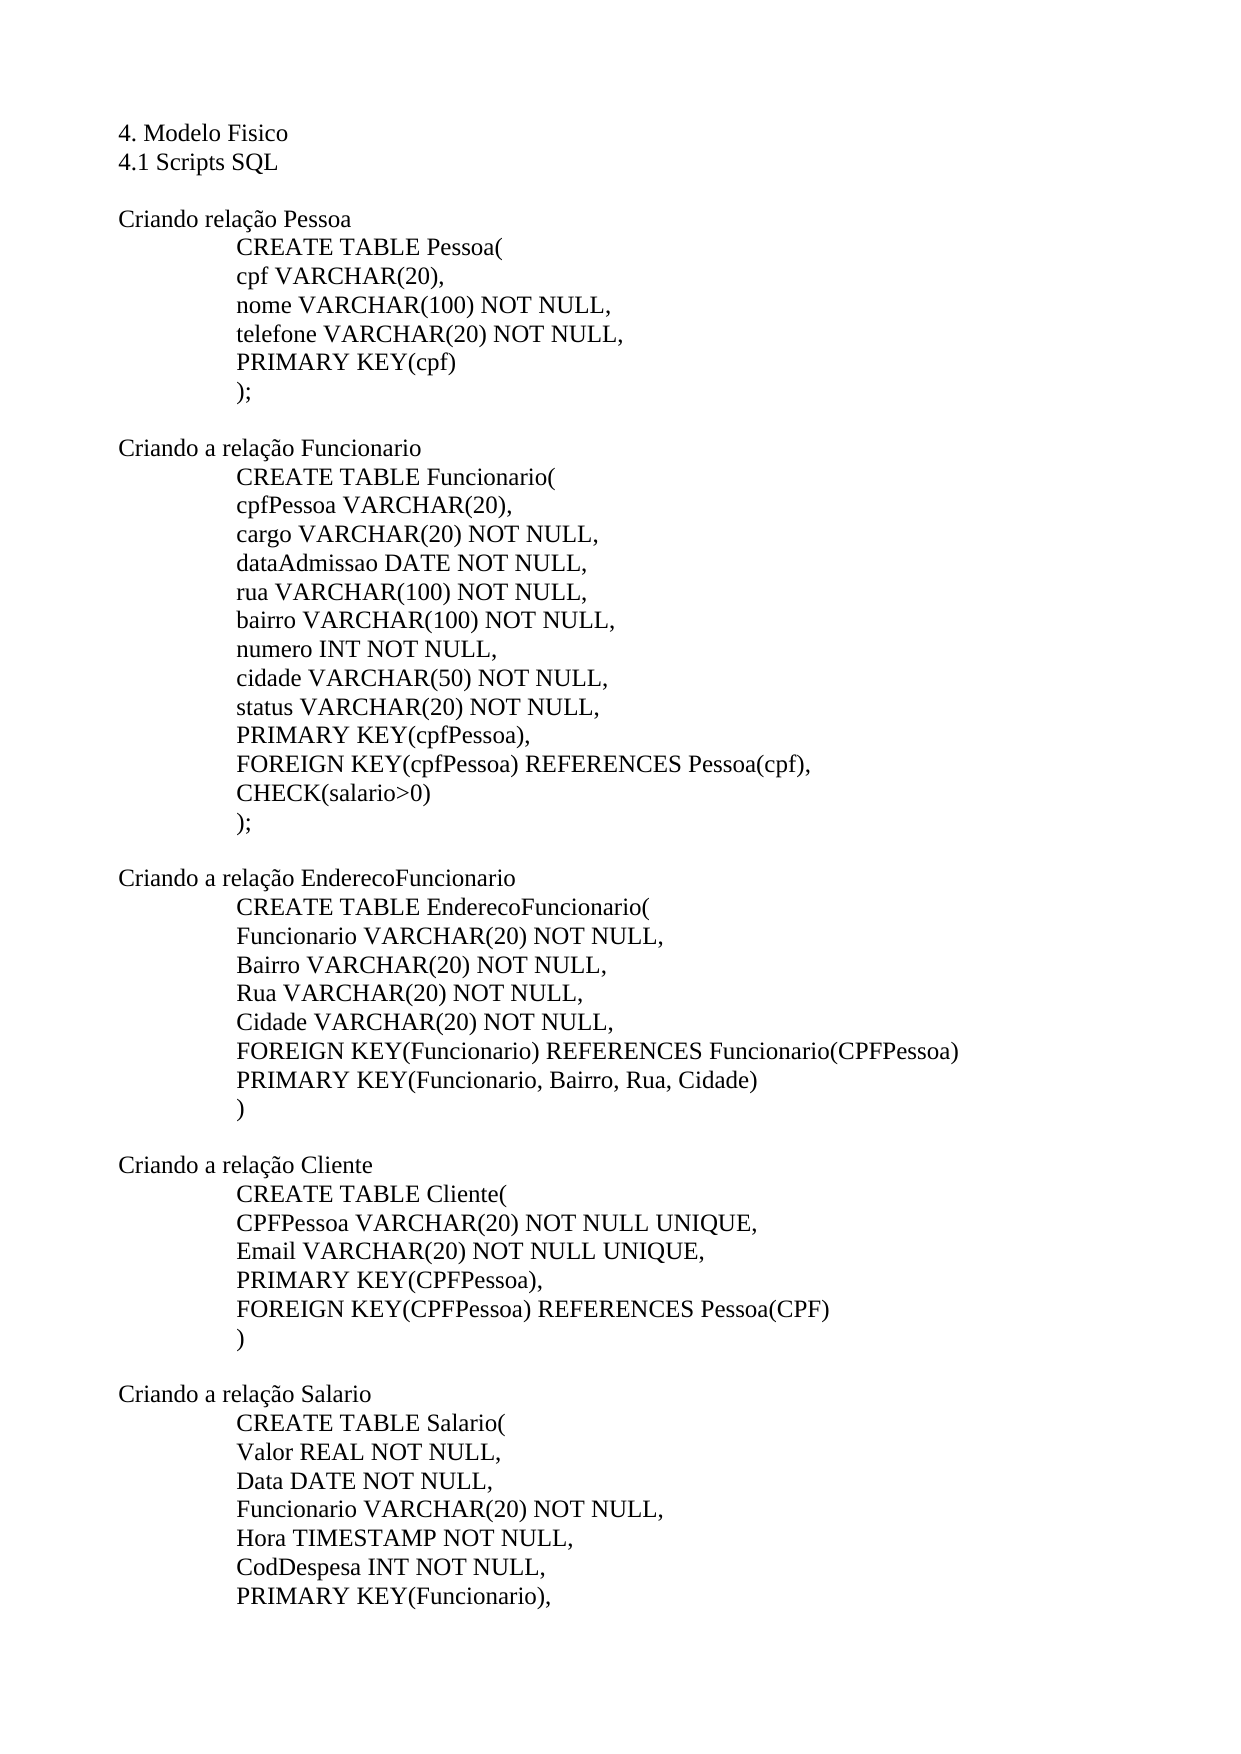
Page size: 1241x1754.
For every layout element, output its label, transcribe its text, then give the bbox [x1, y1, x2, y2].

text cidade VARCHAR(50) NOT NULL, [118, 663, 1122, 692]
text PRIMARY KEY(cpf) [118, 347, 1122, 376]
text numero INT NOT NULL, [118, 634, 1122, 663]
text ) [118, 1323, 1122, 1351]
text dataAdmissao DATE NOT NULL, [118, 548, 1122, 577]
text Data DATE NOT NULL, [118, 1466, 1122, 1494]
text Funcionario VARCHAR(20) NOT NULL, [118, 921, 1122, 950]
text CHECK(salario>0) [118, 778, 1122, 807]
text cargo VARCHAR(20) NOT NULL, [118, 519, 1122, 548]
text Criando a relação Cliente [118, 1150, 1122, 1179]
text 4.1 Scripts SQL [118, 147, 1122, 176]
text Hora TIMESTAMP NOT NULL, [118, 1523, 1122, 1552]
text Cidade VARCHAR(20) NOT NULL, [118, 1007, 1122, 1036]
text ); [118, 807, 1122, 835]
text Rua VARCHAR(20) NOT NULL, [118, 978, 1122, 1007]
text CodDespesa INT NOT NULL, [118, 1552, 1122, 1581]
text PRIMARY KEY(cpfPessoa), [118, 720, 1122, 749]
text Criando relação Pessoa [118, 204, 1122, 232]
text CREATE TABLE Pessoa( [118, 232, 1122, 261]
text Bairro VARCHAR(20) NOT NULL, [118, 950, 1122, 978]
text status VARCHAR(20) NOT NULL, [118, 692, 1122, 720]
text telefone VARCHAR(20) NOT NULL, [118, 319, 1122, 347]
text Criando a relação EnderecoFuncionario [118, 863, 1122, 892]
text PRIMARY KEY(Funcionario, Bairro, Rua, Cidade) [118, 1065, 1122, 1093]
text Funcionario VARCHAR(20) NOT NULL, [118, 1494, 1122, 1523]
text Criando a relação Salario [118, 1379, 1122, 1408]
text ); [118, 376, 1122, 405]
text cpf VARCHAR(20), [118, 261, 1122, 290]
text CPFPessoa VARCHAR(20) NOT NULL UNIQUE, [118, 1208, 1122, 1236]
text cpfPessoa VARCHAR(20), [118, 490, 1122, 519]
text CREATE TABLE Cliente( [118, 1179, 1122, 1208]
text PRIMARY KEY(Funcionario), [118, 1581, 1122, 1609]
text FOREIGN KEY(cpfPessoa) REFERENCES Pessoa(cpf), [118, 749, 1122, 778]
text Valor REAL NOT NULL, [118, 1437, 1122, 1466]
text bairro VARCHAR(100) NOT NULL, [118, 605, 1122, 634]
text Email VARCHAR(20) NOT NULL UNIQUE, [118, 1236, 1122, 1265]
text ) [118, 1093, 1122, 1122]
text nome VARCHAR(100) NOT NULL, [118, 290, 1122, 319]
text PRIMARY KEY(CPFPessoa), [118, 1265, 1122, 1294]
text rua VARCHAR(100) NOT NULL, [118, 577, 1122, 605]
text CREATE TABLE Salario( [118, 1408, 1122, 1437]
text FOREIGN KEY(CPFPessoa) REFERENCES Pessoa(CPF) [118, 1294, 1122, 1323]
text 4. Modelo Fisico [118, 118, 1122, 147]
text Criando a relação Funcionario [118, 433, 1122, 462]
text CREATE TABLE Funcionario( [118, 462, 1122, 490]
text CREATE TABLE EnderecoFuncionario( [118, 892, 1122, 921]
text FOREIGN KEY(Funcionario) REFERENCES Funcionario(CPFPessoa) [118, 1036, 1122, 1065]
